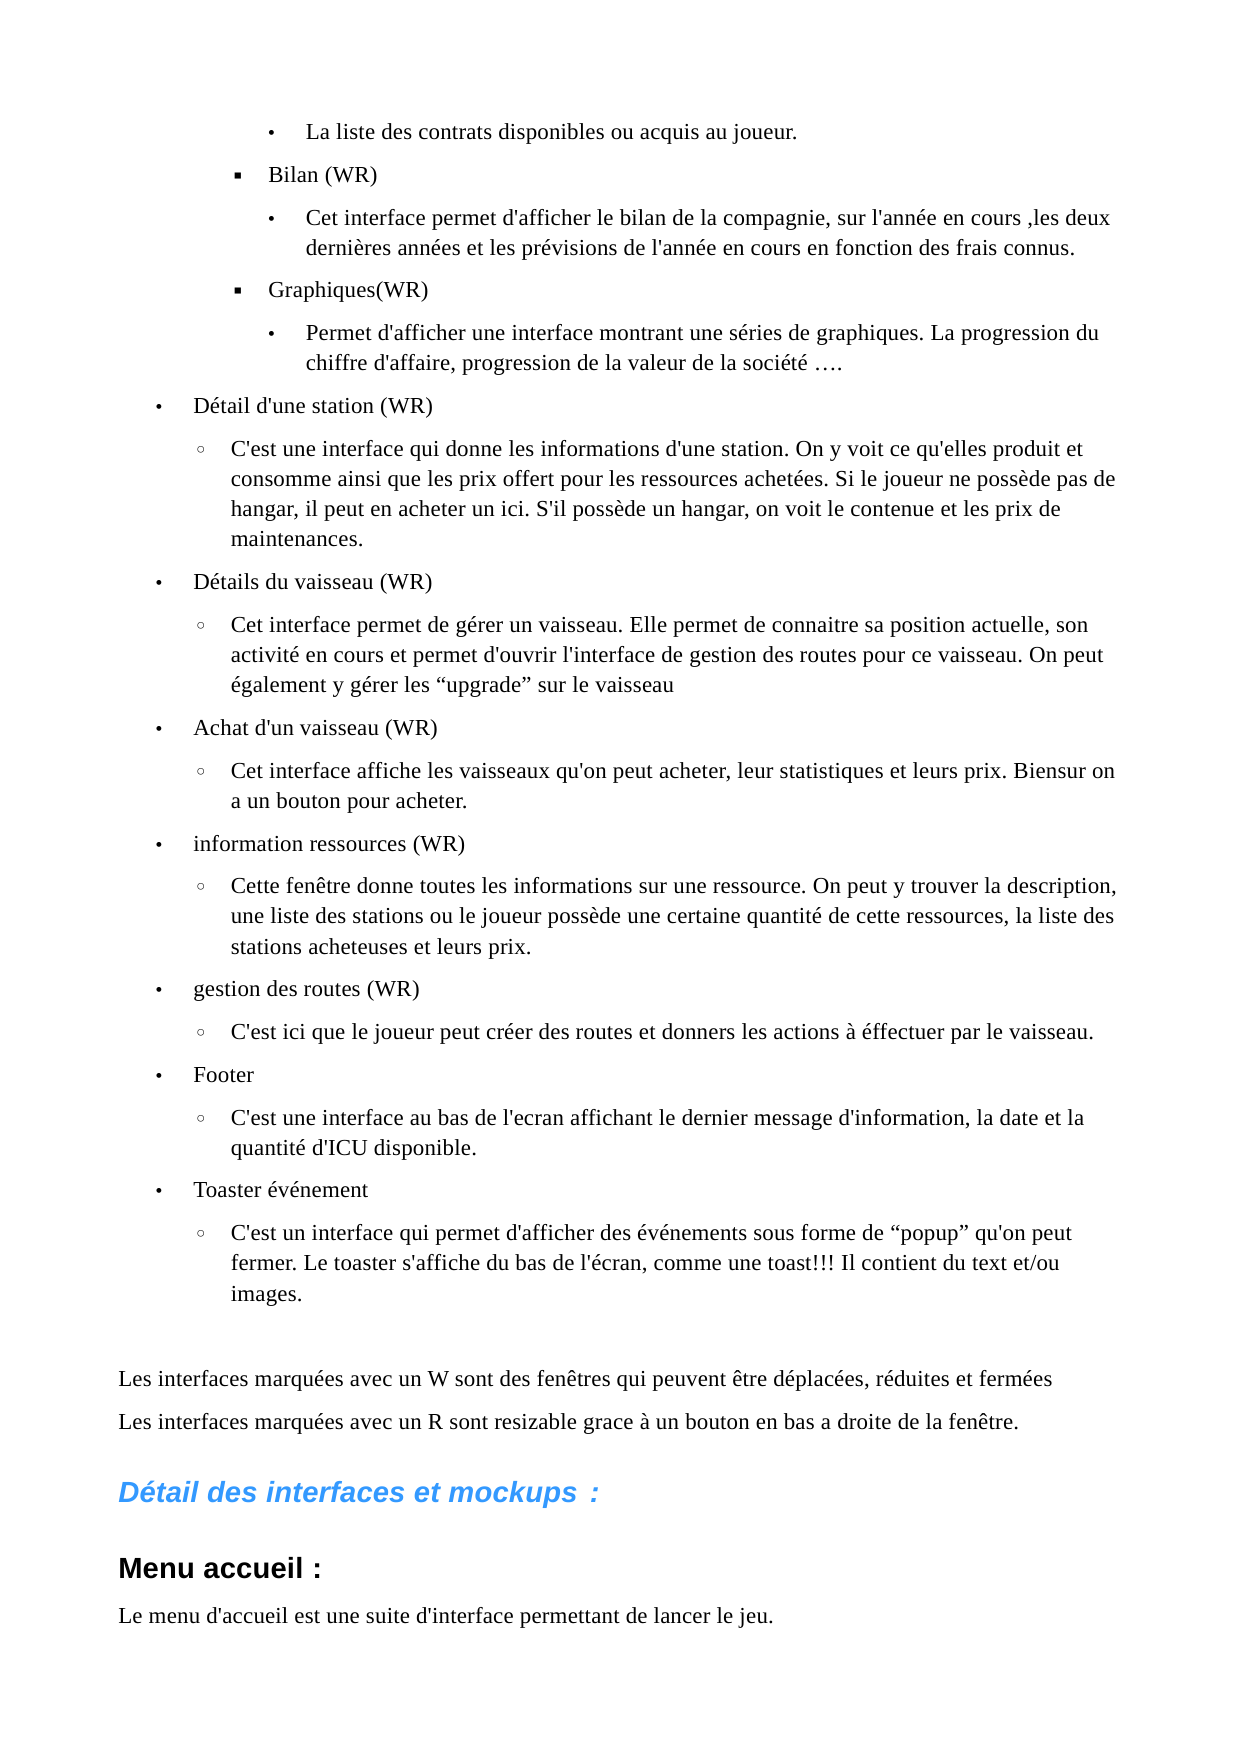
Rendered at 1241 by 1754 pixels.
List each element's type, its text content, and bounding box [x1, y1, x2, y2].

list La liste des contrats disponibles ou acquis au joueur. [268, 118, 1122, 144]
list Cet interface permet d'afficher le bilan de la compagnie, sur l'année en cours ,les deux dernières années et les prévisions de l'année en cours en fonction des frais connus. [268, 203, 1122, 260]
text Le menu d'accueil est une suite d'interface permettant de lancer le jeu. [118, 1602, 1122, 1629]
list gestion des routes (WR) [156, 975, 1122, 1002]
subtitle Menu accueil : [118, 1551, 1122, 1585]
text Les interfaces marquées avec un W sont des fenêtres qui peuvent être déplacées, réduites et fermées [118, 1365, 1122, 1391]
list Toaster événement [156, 1176, 1122, 1203]
list C'est une interface au bas de l'ecran affichant le dernier message d'information, la date et la quantité d'ICU disponible. [193, 1103, 1122, 1160]
list C'est un interface qui permet d'afficher des événements sous forme de “popup” qu'on peut fermer. Le toaster s'affiche du bas de l'écran, comme une toast!!! Il contient du text et/ou images. [193, 1219, 1122, 1306]
list Achat d'un vaisseau (WR) [156, 714, 1122, 740]
list information ressources (WR) [156, 829, 1122, 856]
list Permet d'afficher une interface montrant une séries de graphiques. La progression du chiffre d'affaire, progression de la valeur de la société …. [268, 319, 1122, 376]
list Footer [156, 1061, 1122, 1087]
subtitle Détail des interfaces et mockups : [118, 1475, 1122, 1509]
list Bilan (WR) [231, 161, 1122, 187]
text Les interfaces marquées avec un R sont resizable grace à un bouton en bas a droite de la fenêtre. [118, 1408, 1122, 1434]
list Cette fenêtre donne toutes les informations sur une ressource. On peut y trouver la description, une liste des stations ou le joueur possède une certaine quantité de cette ressources, la liste des stations acheteuses et leurs prix. [193, 872, 1122, 959]
list C'est ici que le joueur peut créer des routes et donners les actions à éffectuer par le vaisseau. [193, 1018, 1122, 1044]
list Graphiques(WR) [231, 276, 1122, 303]
list Détails du vaisseau (WR) [156, 568, 1122, 594]
list C'est une interface qui donne les informations d'une station. On y voit ce qu'elles produit et consomme ainsi que les prix offert pour les ressources achetées. Si le joueur ne possède pas de hangar, il peut en acheter un ici. S'il possède un hangar, on voit le contenue et les prix de maintenances. [193, 435, 1122, 552]
list Cet interface affiche les vaisseaux qu'on peut acheter, leur statistiques et leurs prix. Biensur on a un bouton pour acheter. [193, 757, 1122, 813]
list Détail d'une station (WR) [156, 392, 1122, 418]
list Cet interface permet de gérer un vaisseau. Elle permet de connaitre sa position actuelle, son activité en cours et permet d'ouvrir l'interface de gestion des routes pour ce vaisseau. On peut également y gérer les “upgrade” sur le vaisseau [193, 611, 1122, 698]
